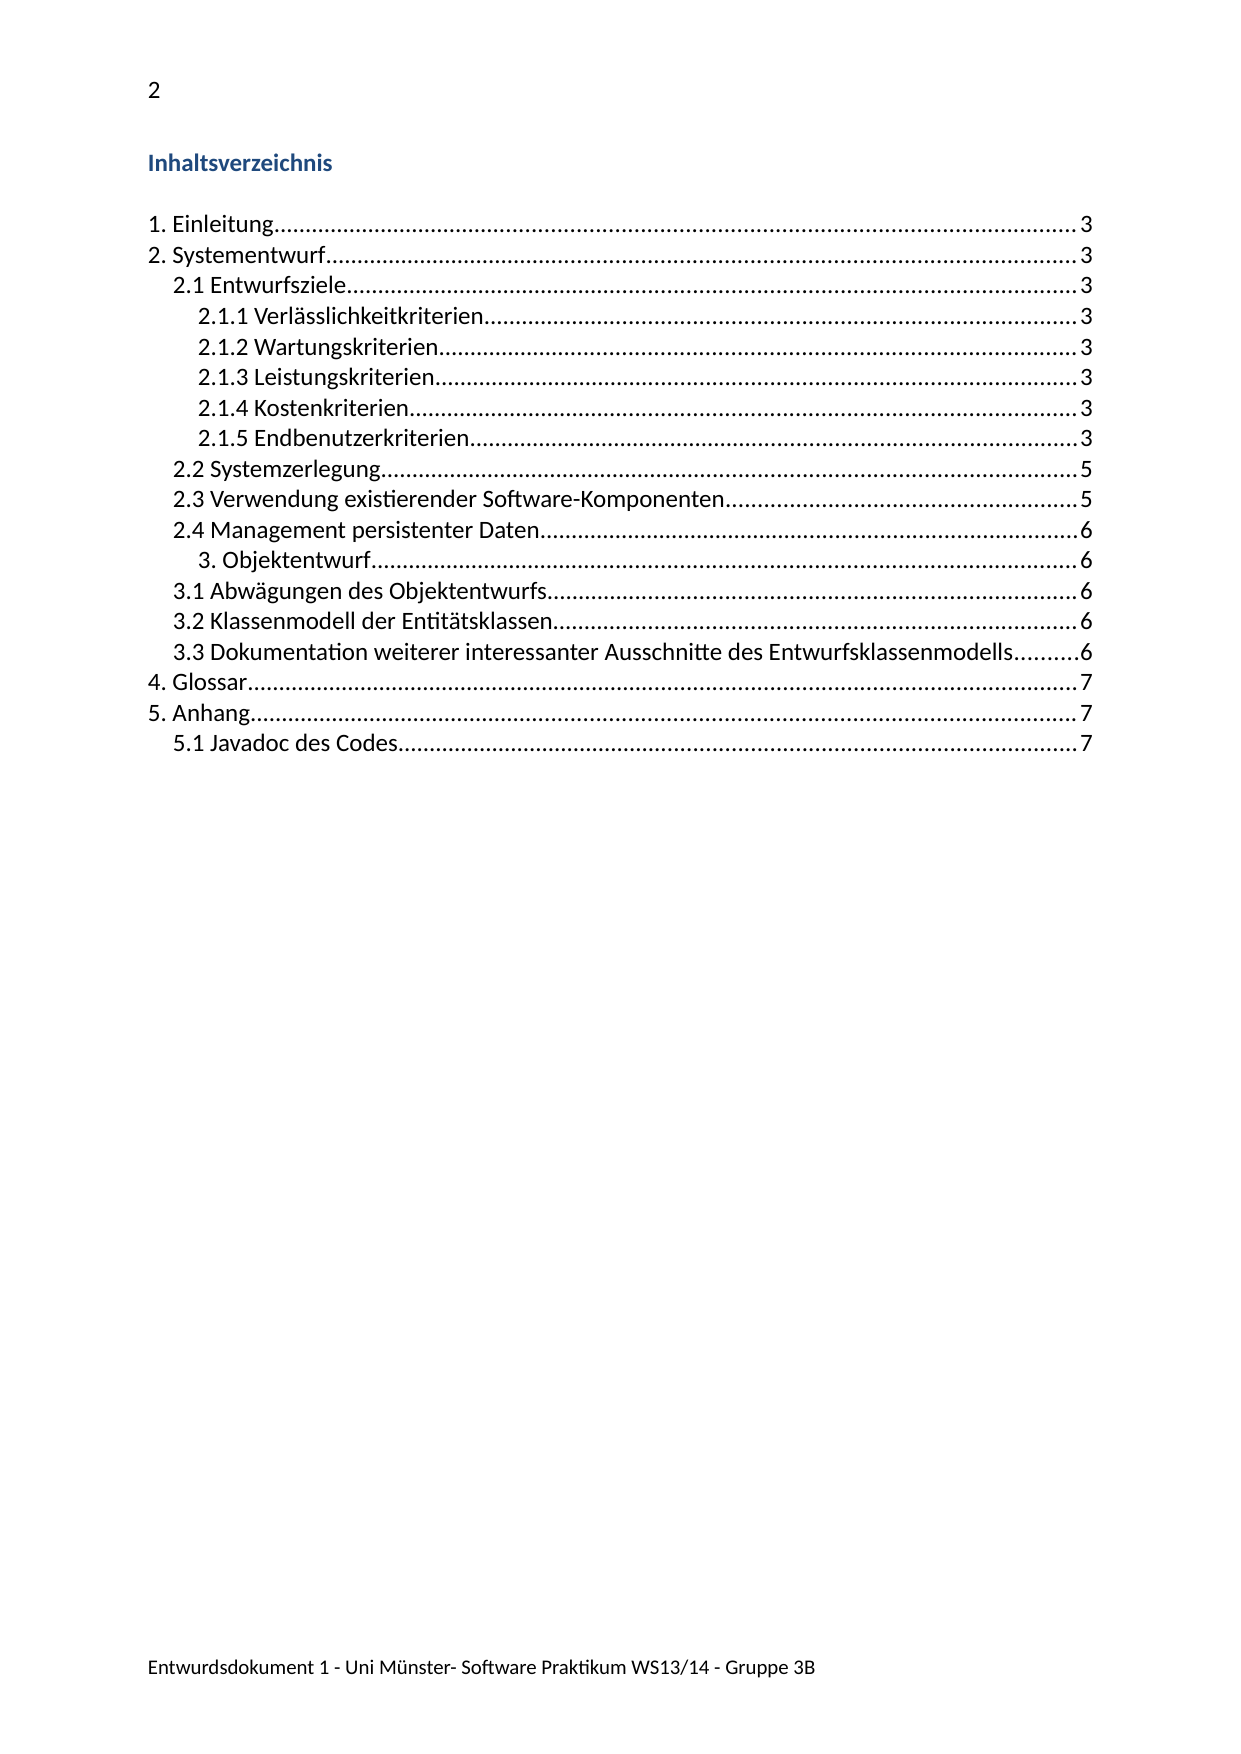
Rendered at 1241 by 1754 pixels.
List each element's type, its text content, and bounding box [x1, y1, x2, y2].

text 3. Objektentwurf 6 [198, 544, 1093, 575]
text 2.1.1 Verlässlichkeitkriterien 3 [198, 300, 1093, 331]
text 5. Anhang 7 [148, 697, 1093, 727]
text 5.1 Javadoc des Codes 7 [173, 727, 1093, 758]
text 2.1.4 Kostenkriterien 3 [198, 392, 1093, 422]
text Inhaltsverzeichnis [148, 148, 1093, 178]
text 2.4 Management persistenter Daten 6 [173, 514, 1093, 544]
text 2.1.2 Wartungskriterien 3 [198, 331, 1093, 361]
text 3.1 Abwägungen des Objektentwurfs 6 [173, 575, 1093, 605]
text 4. Glossar 7 [148, 666, 1093, 697]
text 2.1.5 Endbenutzerkriterien 3 [198, 422, 1093, 453]
text 2.1 Entwurfsziele 3 [173, 270, 1093, 300]
text 2. Systementwurf 3 [148, 239, 1093, 270]
text 3.3 Dokumentation weiterer interessanter Ausschnitte des Entwurfsklassenmodells 6 [173, 636, 1093, 666]
text 2.1.3 Leistungskriterien 3 [198, 361, 1093, 392]
text 3.2 Klassenmodell der Entitätsklassen 6 [173, 605, 1093, 636]
text 1. Einleitung 3 [148, 209, 1093, 239]
text 2.3 Verwendung existierender Software-Komponenten 5 [173, 483, 1093, 514]
text 2.2 Systemzerlegung 5 [173, 453, 1093, 483]
